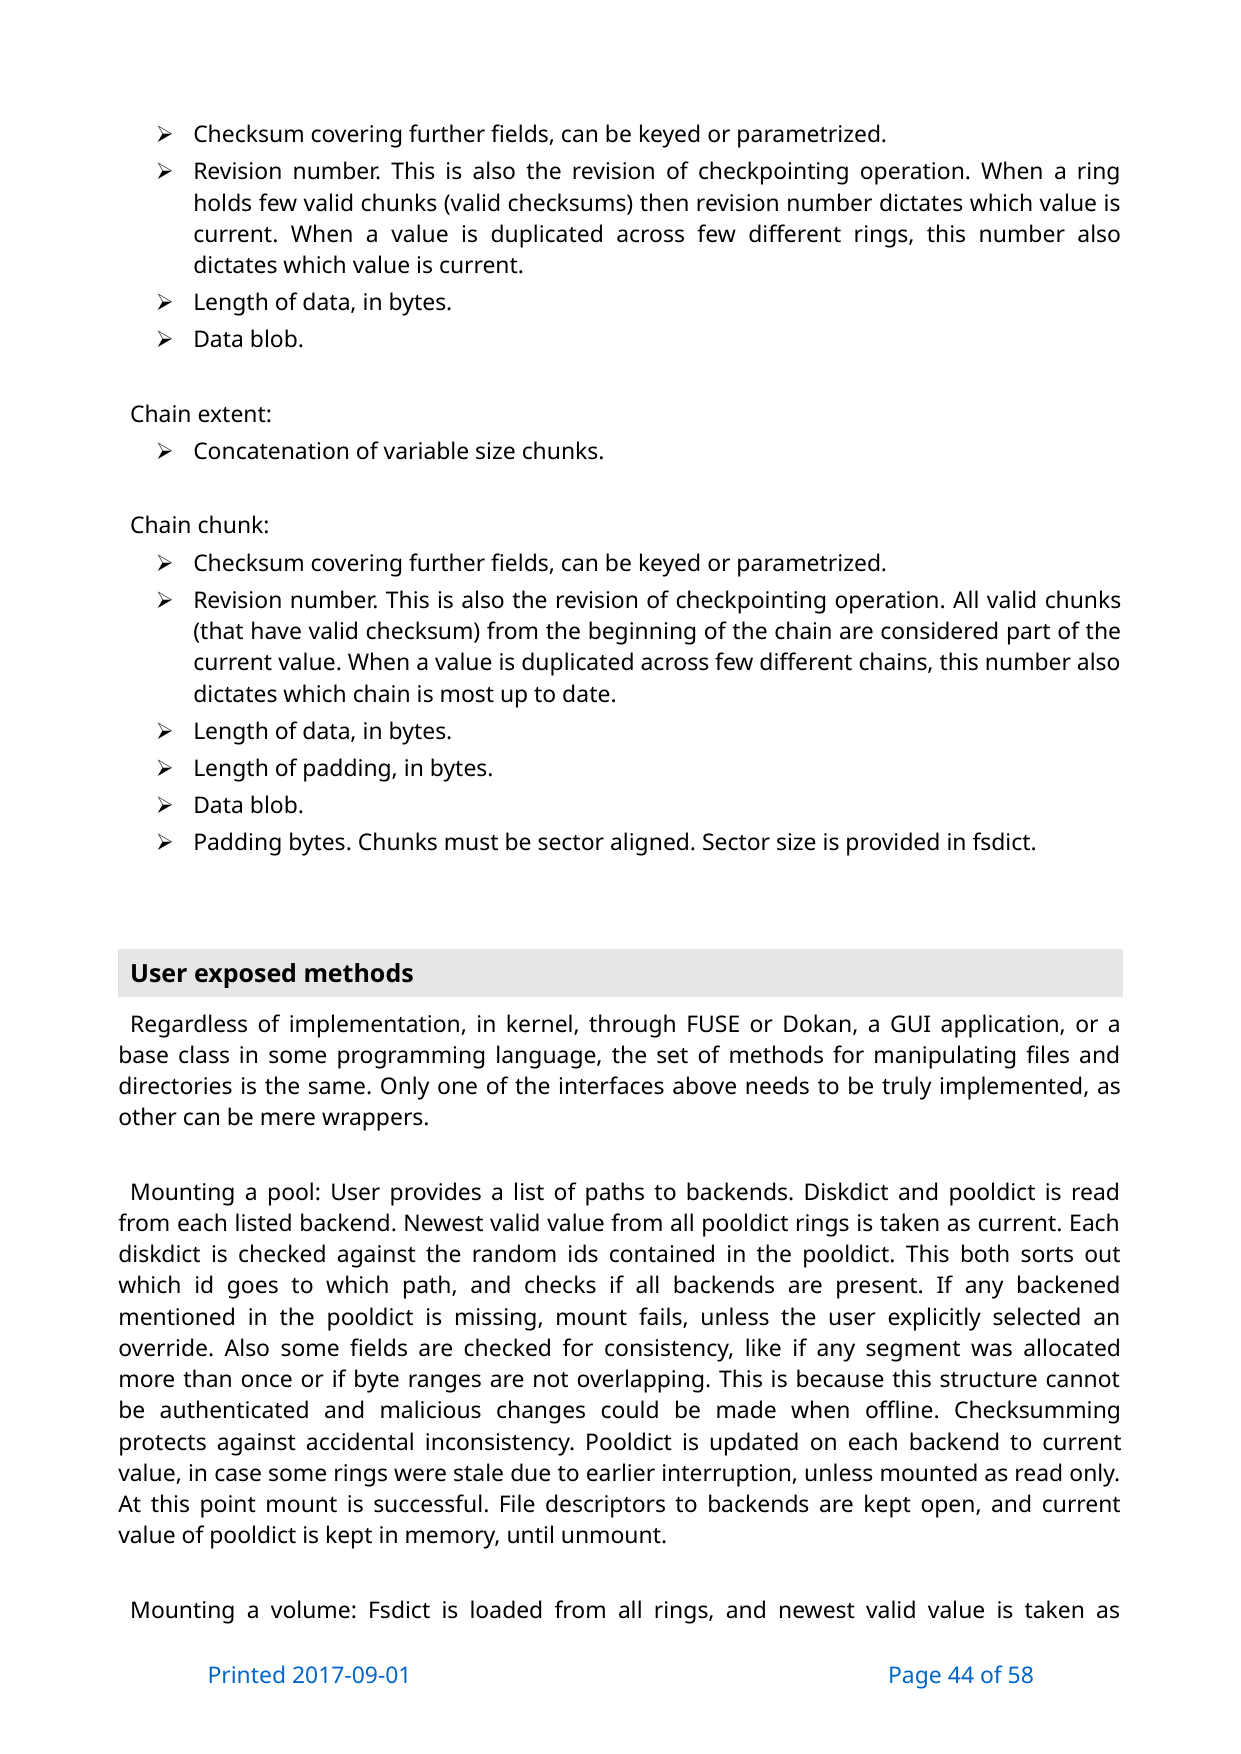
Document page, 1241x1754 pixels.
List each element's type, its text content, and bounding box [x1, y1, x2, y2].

subtitle User exposed methods [119, 951, 1122, 996]
list Checksum covering further fields, can be keyed or parametrized. [156, 118, 1122, 149]
list Length of padding, in bytes. [156, 752, 1122, 783]
text Regardless of implementation, in kernel, through FUSE or Dokan, a GUI application, or a base class in some programming language, the set of methods for manipulating files and directories is the same. Only one of the interfaces above needs to be truly implemented, as other can be mere wrappers. [118, 1007, 1122, 1132]
list Length of data, in bytes. [156, 715, 1122, 746]
text Chain extent: [118, 398, 1122, 429]
text Chain chunk: [118, 509, 1122, 541]
list Data blob. [156, 789, 1122, 820]
list Length of data, in bytes. [156, 286, 1122, 317]
list Data blob. [156, 323, 1122, 355]
list Padding bytes. Chunks must be sector aligned. Sector size is provided in fsdict. [156, 826, 1122, 857]
text Mounting a pool: User provides a list of paths to backends. Diskdict and pooldict is read from each listed backend. Newest valid value from all pooldict rings is taken as current. Each diskdict is checked against the random ids contained in the pooldict. This both sorts out which id goes to which path, and checks if all backends are present. If any backened mentioned in the pooldict is missing, mount fails, unless the user explicitly selected an override. Also some fields are checked for consistency, like if any segment was allocated more than once or if byte ranges are not overlapping. This is because this structure cannot be authenticated and malicious changes could be made when offline. Checksumming protects against accidental inconsistency. Pooldict is updated on each backend to current value, in case some rings were stale due to earlier interruption, unless mounted as read only. At this point mount is successful. File descriptors to backends are kept open, and current value of pooldict is kept in memory, until unmount. [118, 1176, 1122, 1551]
list Checksum covering further fields, can be keyed or parametrized. [156, 547, 1122, 578]
list Revision number. This is also the revision of checkpointing operation. When a ring holds few valid chunks (valid checksums) then revision number dictates which value is current. When a value is duplicated across few different rings, this number also dictates which value is current. [156, 155, 1122, 280]
list Revision number. This is also the revision of checkpointing operation. All valid chunks (that have valid checksum) from the beginning of the chain are considered part of the current value. When a value is duplicated across few different chains, this number also dictates which chain is most up to date. [156, 584, 1122, 709]
text Mounting a volume: Fsdict is loaded from all rings, and newest valid value is taken as [118, 1594, 1122, 1625]
list Concatenation of variable size chunks. [156, 435, 1122, 466]
